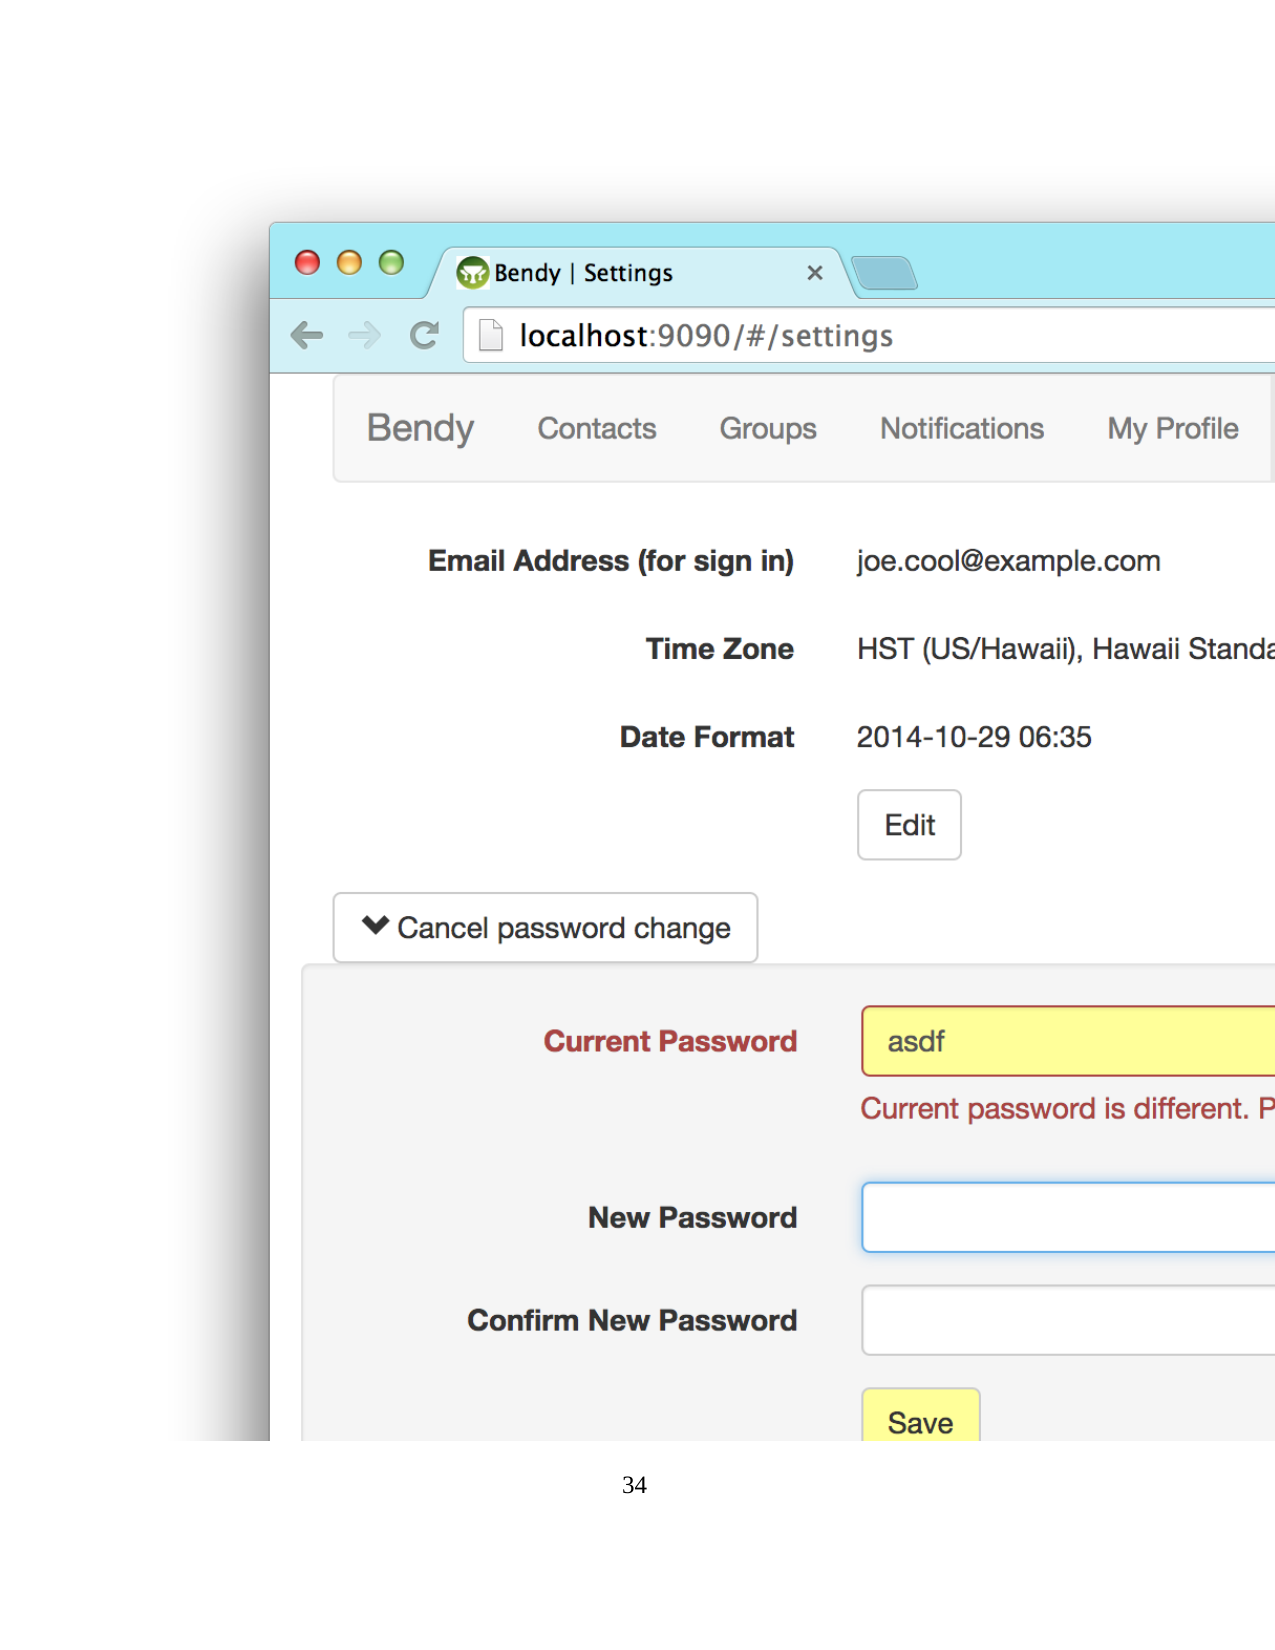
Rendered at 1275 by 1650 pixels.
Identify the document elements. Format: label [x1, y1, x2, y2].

picture [150, 150, 1275, 1441]
